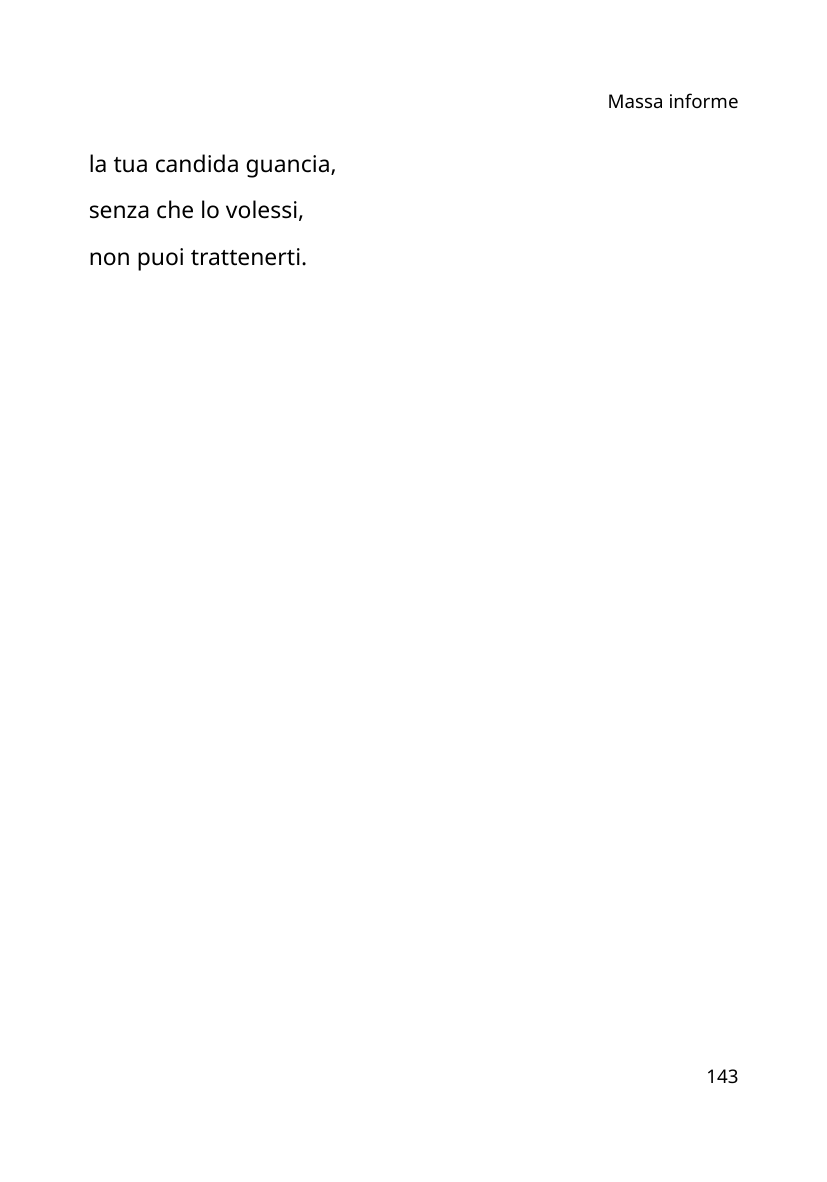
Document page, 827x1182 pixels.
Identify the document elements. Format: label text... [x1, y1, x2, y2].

text non puoi trattenerti. [88, 241, 738, 272]
text la tua candida guancia, [88, 147, 738, 179]
text senza che lo volessi, [88, 194, 738, 226]
